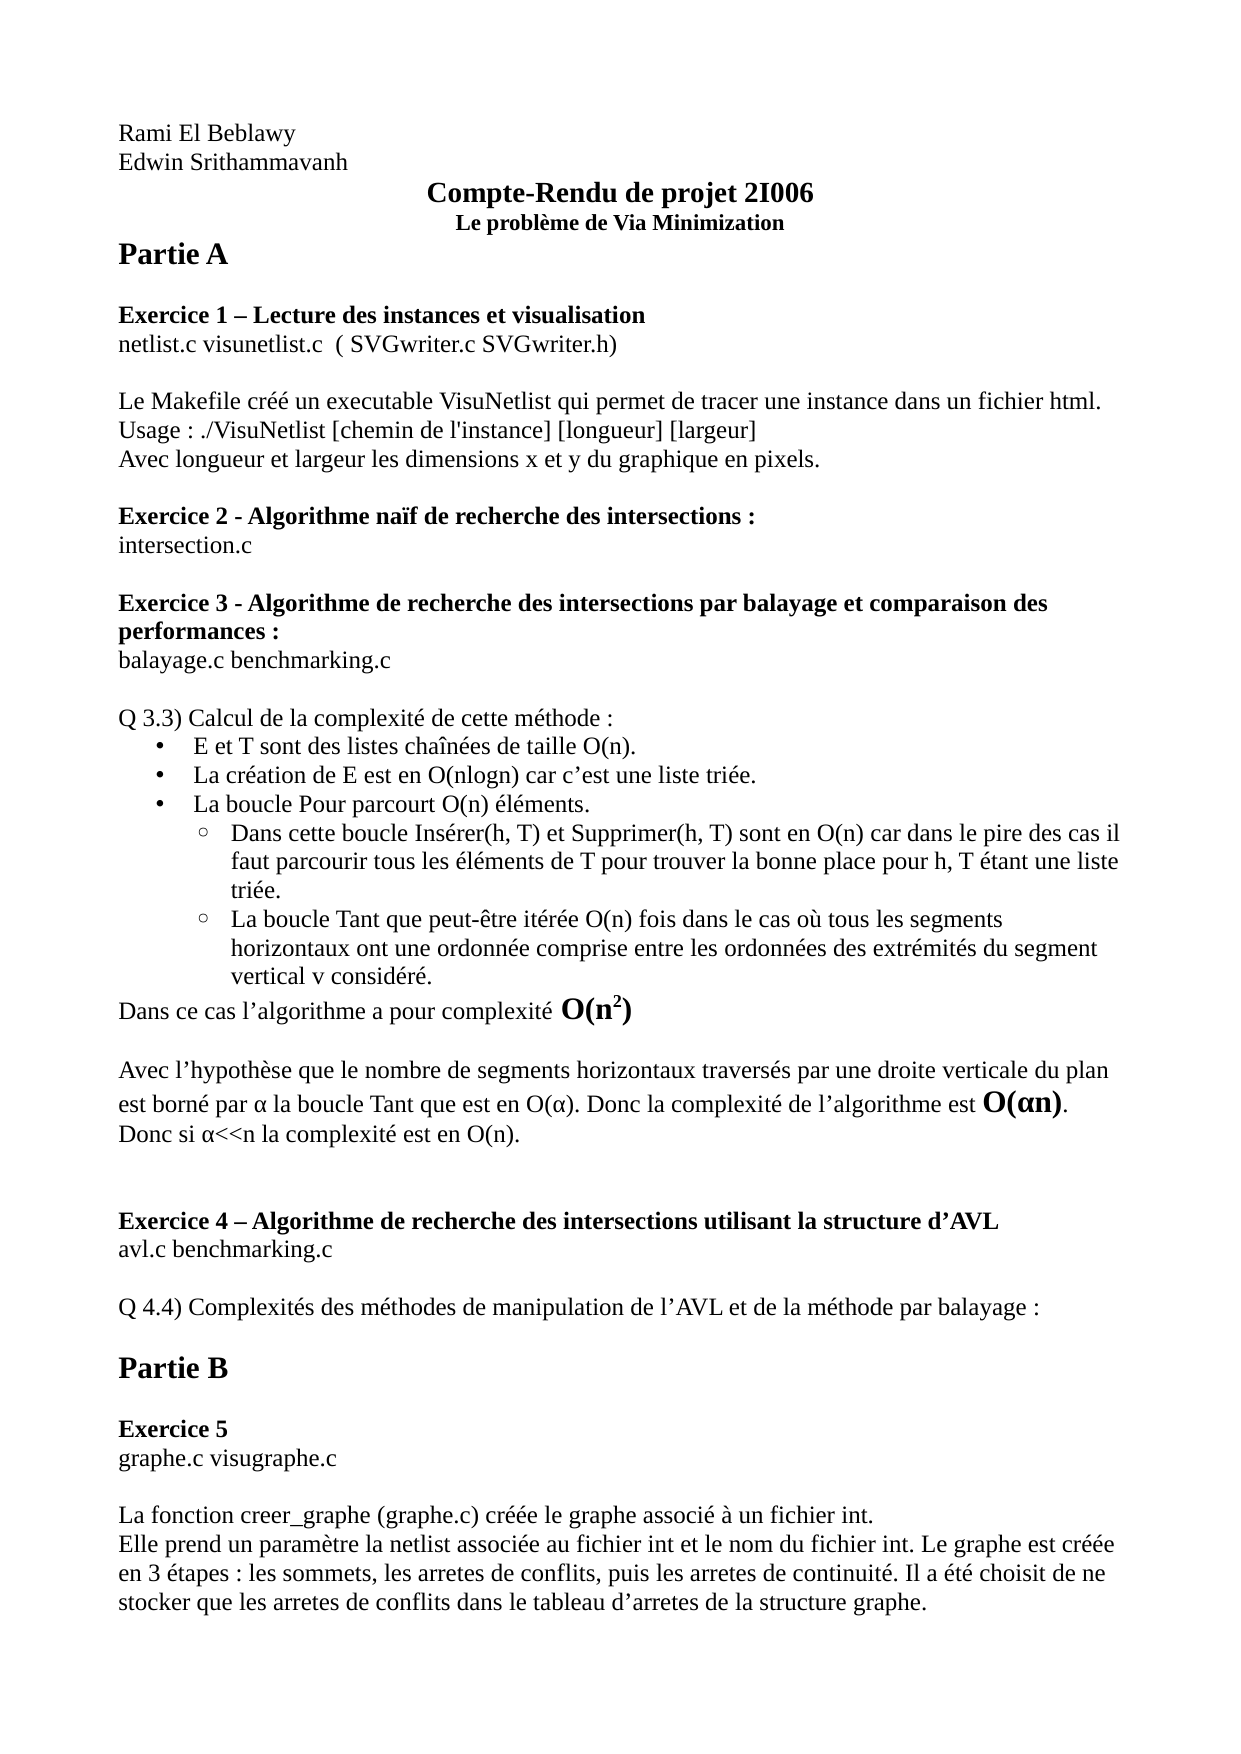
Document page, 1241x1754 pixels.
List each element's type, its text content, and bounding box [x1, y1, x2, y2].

text Exercice 4 – Algorithme de recherche des intersections utilisant la structure d’AVL [118, 1206, 1122, 1234]
text Le problème de Via Minimization [118, 209, 1122, 236]
text Q 4.4) Complexités des méthodes de manipulation de l’AVL et de la méthode par balayage : [118, 1292, 1122, 1321]
text Compte-Rendu de projet 2I006 [118, 176, 1122, 209]
text avl.c benchmarking.c [118, 1234, 1122, 1263]
text La fonction creer_graphe (graphe.c) créée le graphe associé à un fichier int. [118, 1501, 1122, 1529]
text Partie B [118, 1349, 1122, 1386]
text Usage : ./VisuNetlist [chemin de l'instance] [longueur] [largeur] [118, 415, 1122, 444]
text Exercice 3 - Algorithme de recherche des intersections par balayage et comparaison des performances : [118, 588, 1122, 645]
list La création de E est en O(nlogn) car c’est une liste triée. [156, 760, 1122, 789]
text Q 3.3) Calcul de la complexité de cette méthode : [118, 703, 1122, 731]
list La boucle Tant que peut-être itérée O(n) fois dans le cas où tous les segments horizontaux ont une ordonnée comprise entre les ordonnées des extrémités du segment vertical v considéré. [193, 904, 1122, 990]
list E et T sont des listes chaînées de taille O(n). [156, 731, 1122, 760]
text Avec l’hypothèse que le nombre de segments horizontaux traversés par une droite verticale du plan est borné par α la boucle Tant que est en O(α). Donc la complexité de l’algorithme est O(αn). [118, 1055, 1122, 1119]
text Exercice 5 [118, 1414, 1122, 1443]
text Elle prend un paramètre la netlist associée au fichier int et le nom du fichier int. Le graphe est créée en 3 étapes : les sommets, les arretes de conflits, puis les arretes de continuité. Il a été choisit de ne stocker que les arretes de conflits dans le tableau d’arretes de la structure graphe. [118, 1529, 1122, 1616]
list La boucle Pour parcourt O(n) éléments. [156, 789, 1122, 818]
text Avec longueur et largeur les dimensions x et y du graphique en pixels. [118, 444, 1122, 473]
list Dans cette boucle Insérer(h, T) et Supprimer(h, T) sont en O(n) car dans le pire des cas il faut parcourir tous les éléments de T pour trouver la bonne place pour h, T étant une liste triée. [193, 818, 1122, 904]
text Edwin Srithammavanh [118, 147, 1122, 176]
text Partie A [118, 236, 1122, 271]
text Donc si α<<n la complexité est en O(n). [118, 1119, 1122, 1148]
text Le Makefile créé un executable VisuNetlist qui permet de tracer une instance dans un fichier html. [118, 386, 1122, 415]
text netlist.c visunetlist.c ( SVGwriter.c SVGwriter.h) [118, 329, 1122, 358]
text Dans ce cas l’algorithme a pour complexité O(n2) [118, 990, 1122, 1026]
text intersection.c [118, 530, 1122, 559]
text Exercice 1 – Lecture des instances et visualisation [118, 300, 1122, 329]
text Exercice 2 - Algorithme naïf de recherche des intersections : [118, 501, 1122, 530]
text Rami El Beblawy [118, 118, 1122, 147]
text balayage.c benchmarking.c [118, 645, 1122, 674]
text graphe.c visugraphe.c [118, 1443, 1122, 1472]
